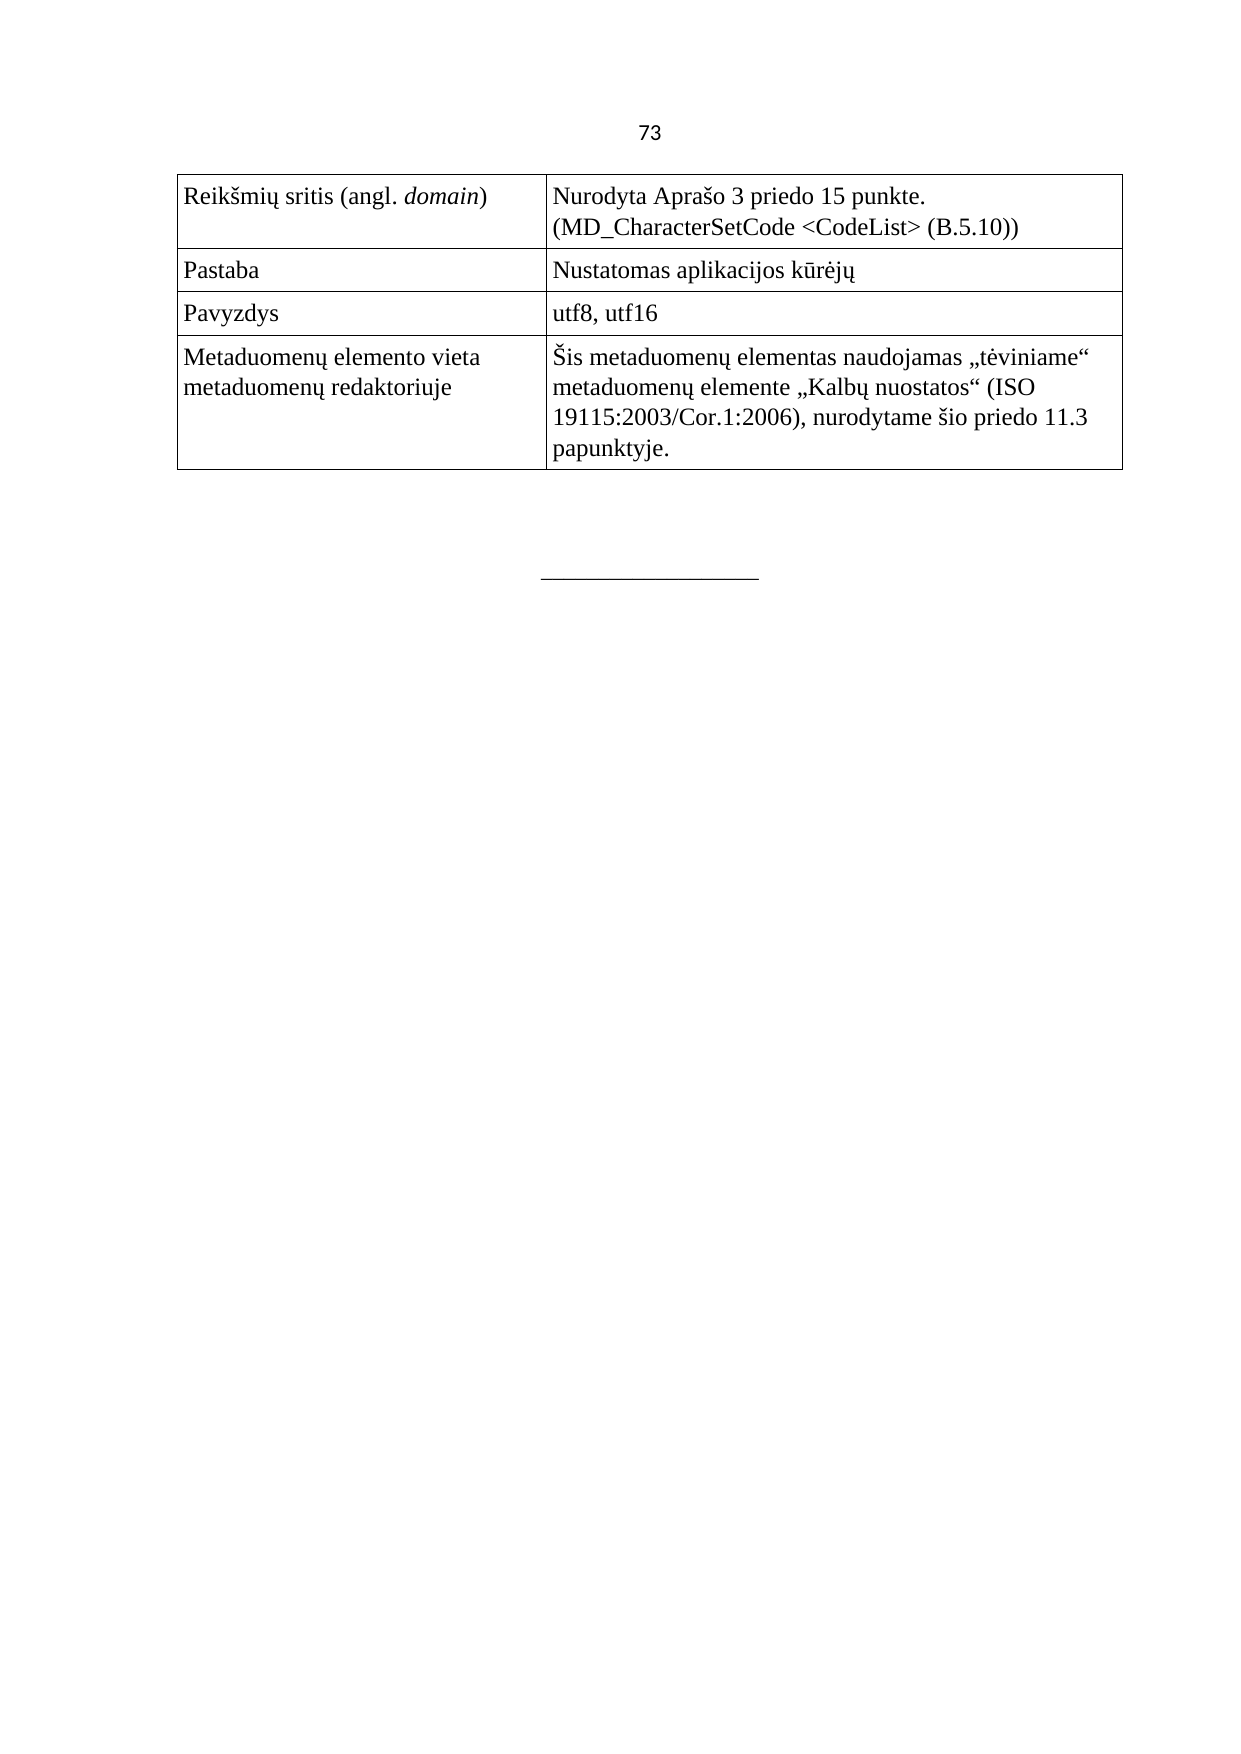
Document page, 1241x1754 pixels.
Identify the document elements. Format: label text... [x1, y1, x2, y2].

table_cell Pavyzdys [178, 292, 546, 334]
table_cell Nurodyta Aprašo 3 priedo 15 punkte. (MD_CharacterSetCode <CodeList> (B.5.10)) [547, 175, 1122, 248]
table_cell Nustatomas aplikacijos kūrėjų [547, 249, 1122, 291]
table_cell Šis metaduomenų elementas naudojamas „tėviniame“ metaduomenų elemente „Kalbų nuostatos“ (ISO 19115:2003/Cor.1:2006), nurodytame šio priedo 11.3 papunktyje. [547, 336, 1122, 469]
table_cell Metaduomenų elemento vieta metaduomenų redaktoriuje [178, 336, 546, 469]
table_cell utf8, utf16 [547, 292, 1122, 334]
table_cell Pastaba [178, 249, 546, 291]
table_cell Reikšmių sritis (angl. domain) [178, 175, 546, 248]
text ___________________ [177, 556, 1122, 583]
